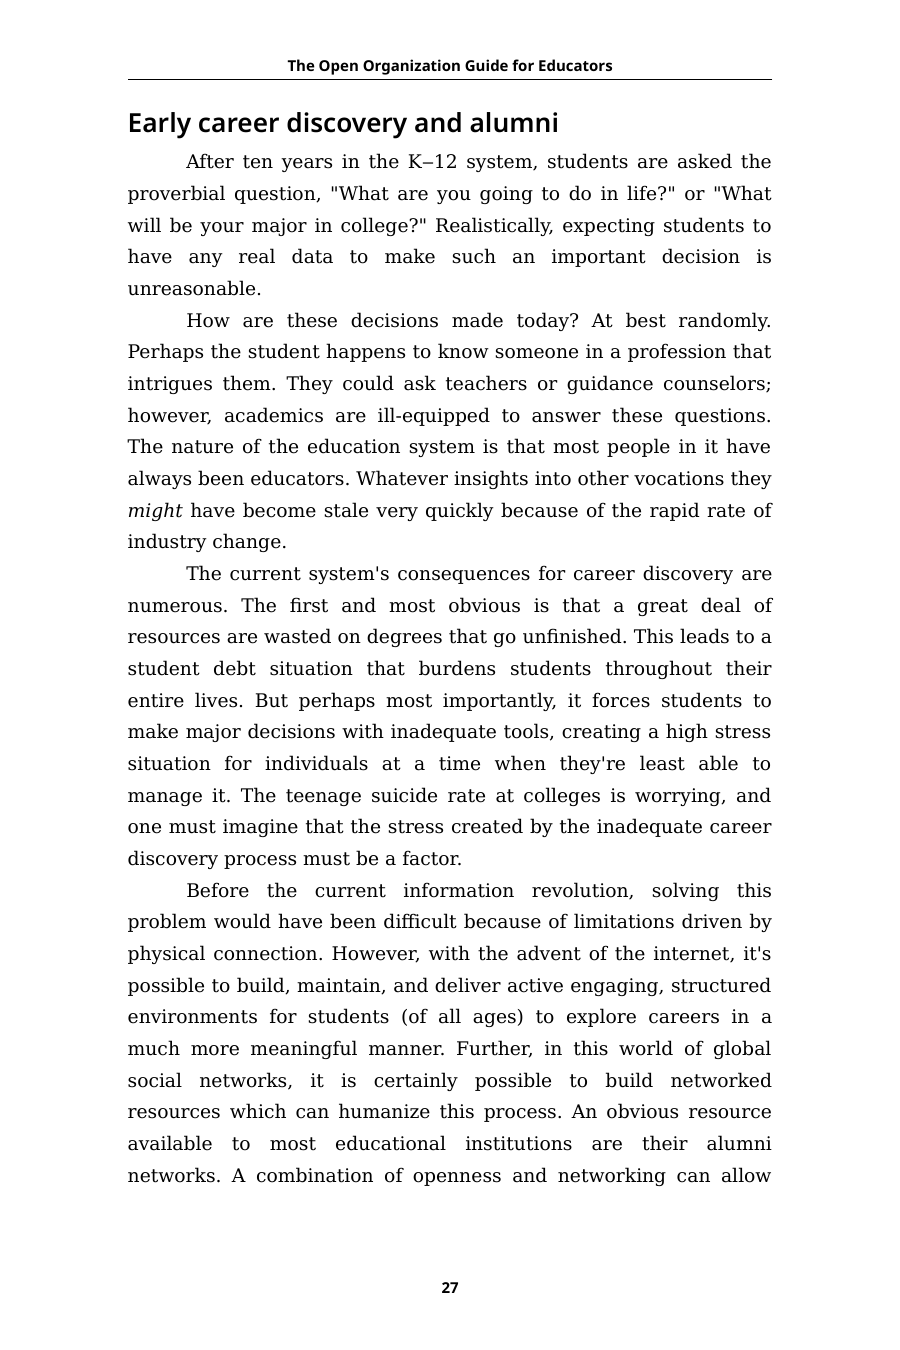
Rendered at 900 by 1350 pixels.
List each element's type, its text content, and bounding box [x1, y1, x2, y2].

text After ten years in the K‒12 system, students are asked the proverbial question, "What are you going to do in life?" or "What will be your major in college?" Realistically, expecting students to have any real data to make such an important decision is unreasonable. [127, 152, 772, 300]
text The current system's consequences for career discovery are numerous. The first and most obvious is that a great deal of resources are wasted on degrees that go unfinished. This leads to a student debt situation that burdens students throughout their entire lives. But perhaps most importantly, it forces students to make major decisions with inadequate tools, creating a high stress situation for individuals at a time when they're least able to manage it. The teenage suicide rate at colleges is worrying, and one must imagine that the stress created by the inadequate career discovery process must be a factor. [127, 563, 772, 870]
subtitle Early career discovery and alumni [127, 109, 772, 139]
text Before the current information revolution, solving this problem would have been difficult because of limitations driven by physical connection. However, with the advent of the internet, it's possible to build, maintain, and deliver active engaging, structured environments for students (of all ages) to explore careers in a much more meaningful manner. Further, in this world of global social networks, it is certainly possible to build networked resources which can humanize this process. An obvious resource available to most educational institutions are their alumni networks. A combination of openness and networking can allow [127, 880, 772, 1187]
text How are these decisions made today? At best randomly. Perhaps the student happens to know someone in a profession that intrigues them. They could ask teachers or guidance counselors; however, academics are ill-equipped to answer these questions. The nature of the education system is that most people in it have always been educators. Whatever insights into other vocations they might have become stale very quickly because of the rapid rate of industry change. [127, 310, 772, 553]
